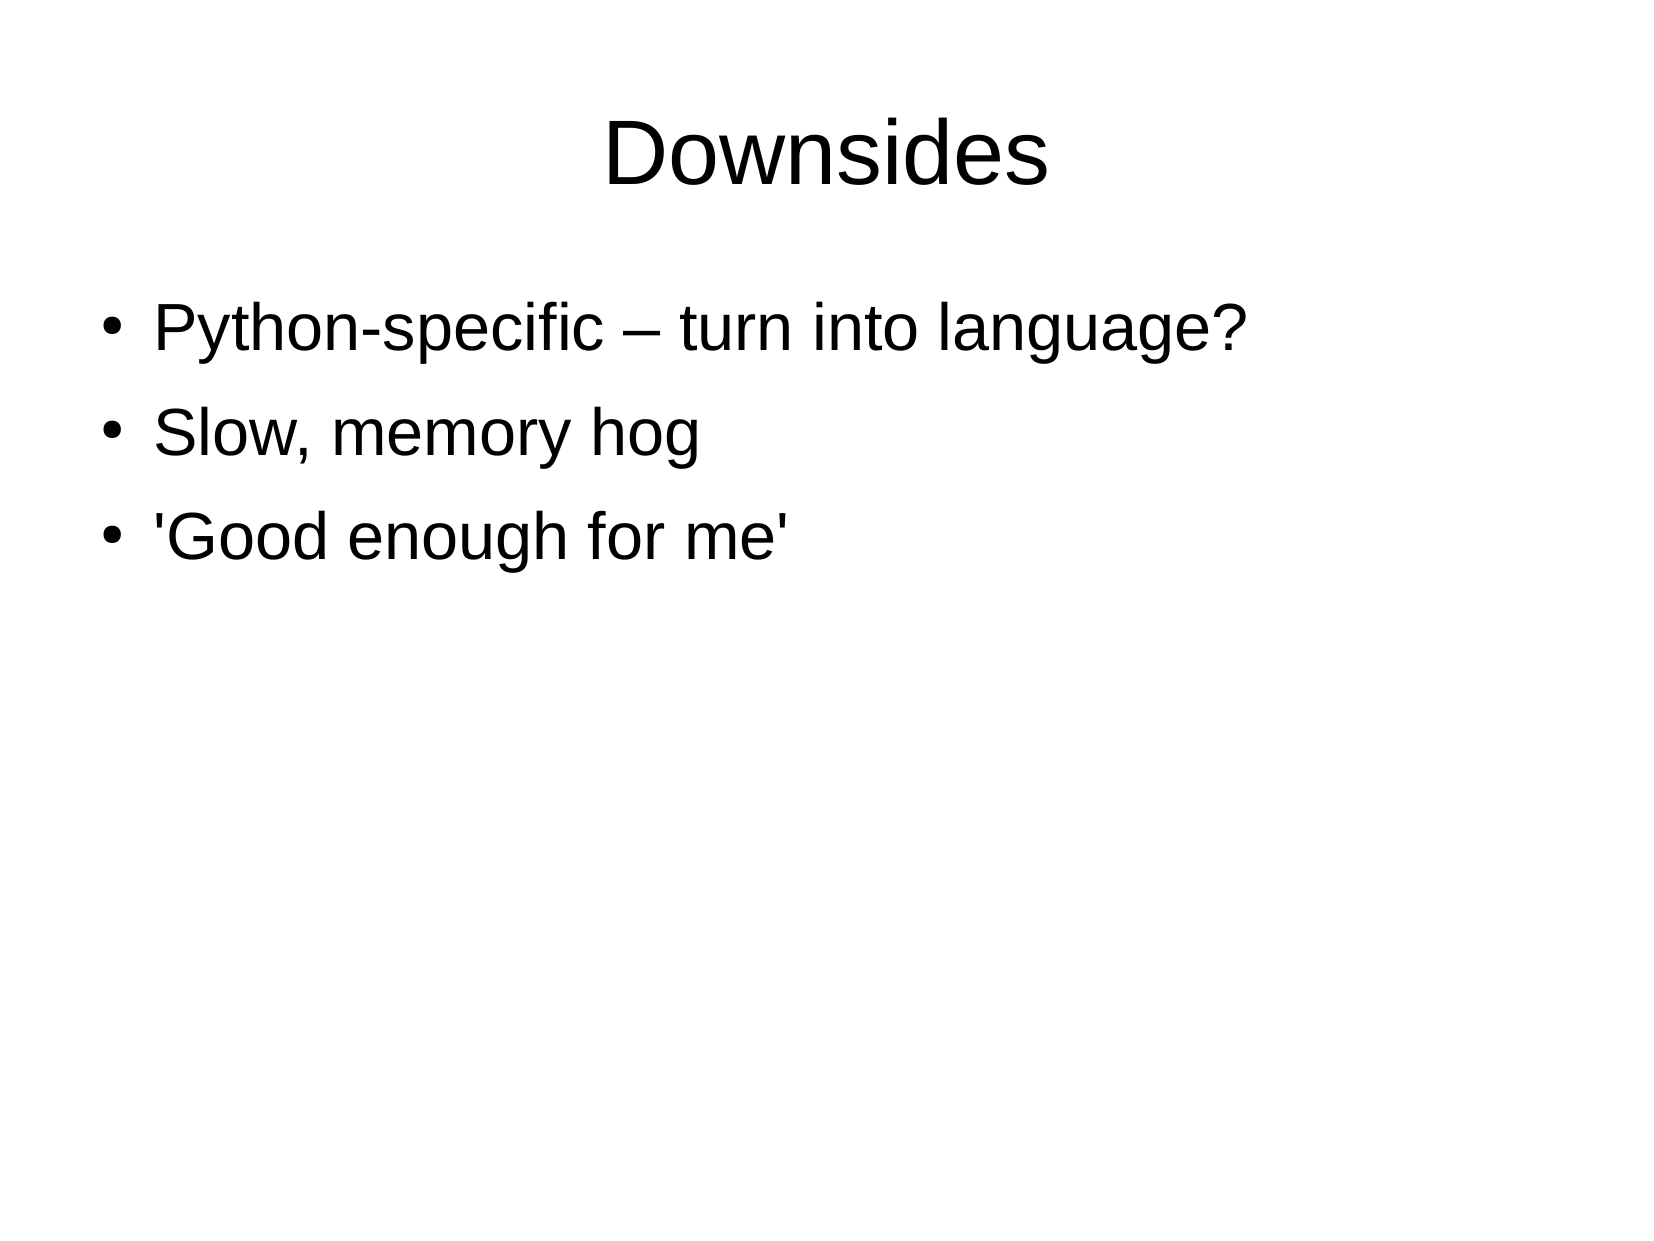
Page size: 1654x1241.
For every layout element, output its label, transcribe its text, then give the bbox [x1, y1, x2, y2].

title Downsides [82, 49, 1571, 257]
list Python-specific – turn into language? Slow, memory hog 'Good enough for me' [82, 290, 1571, 1010]
